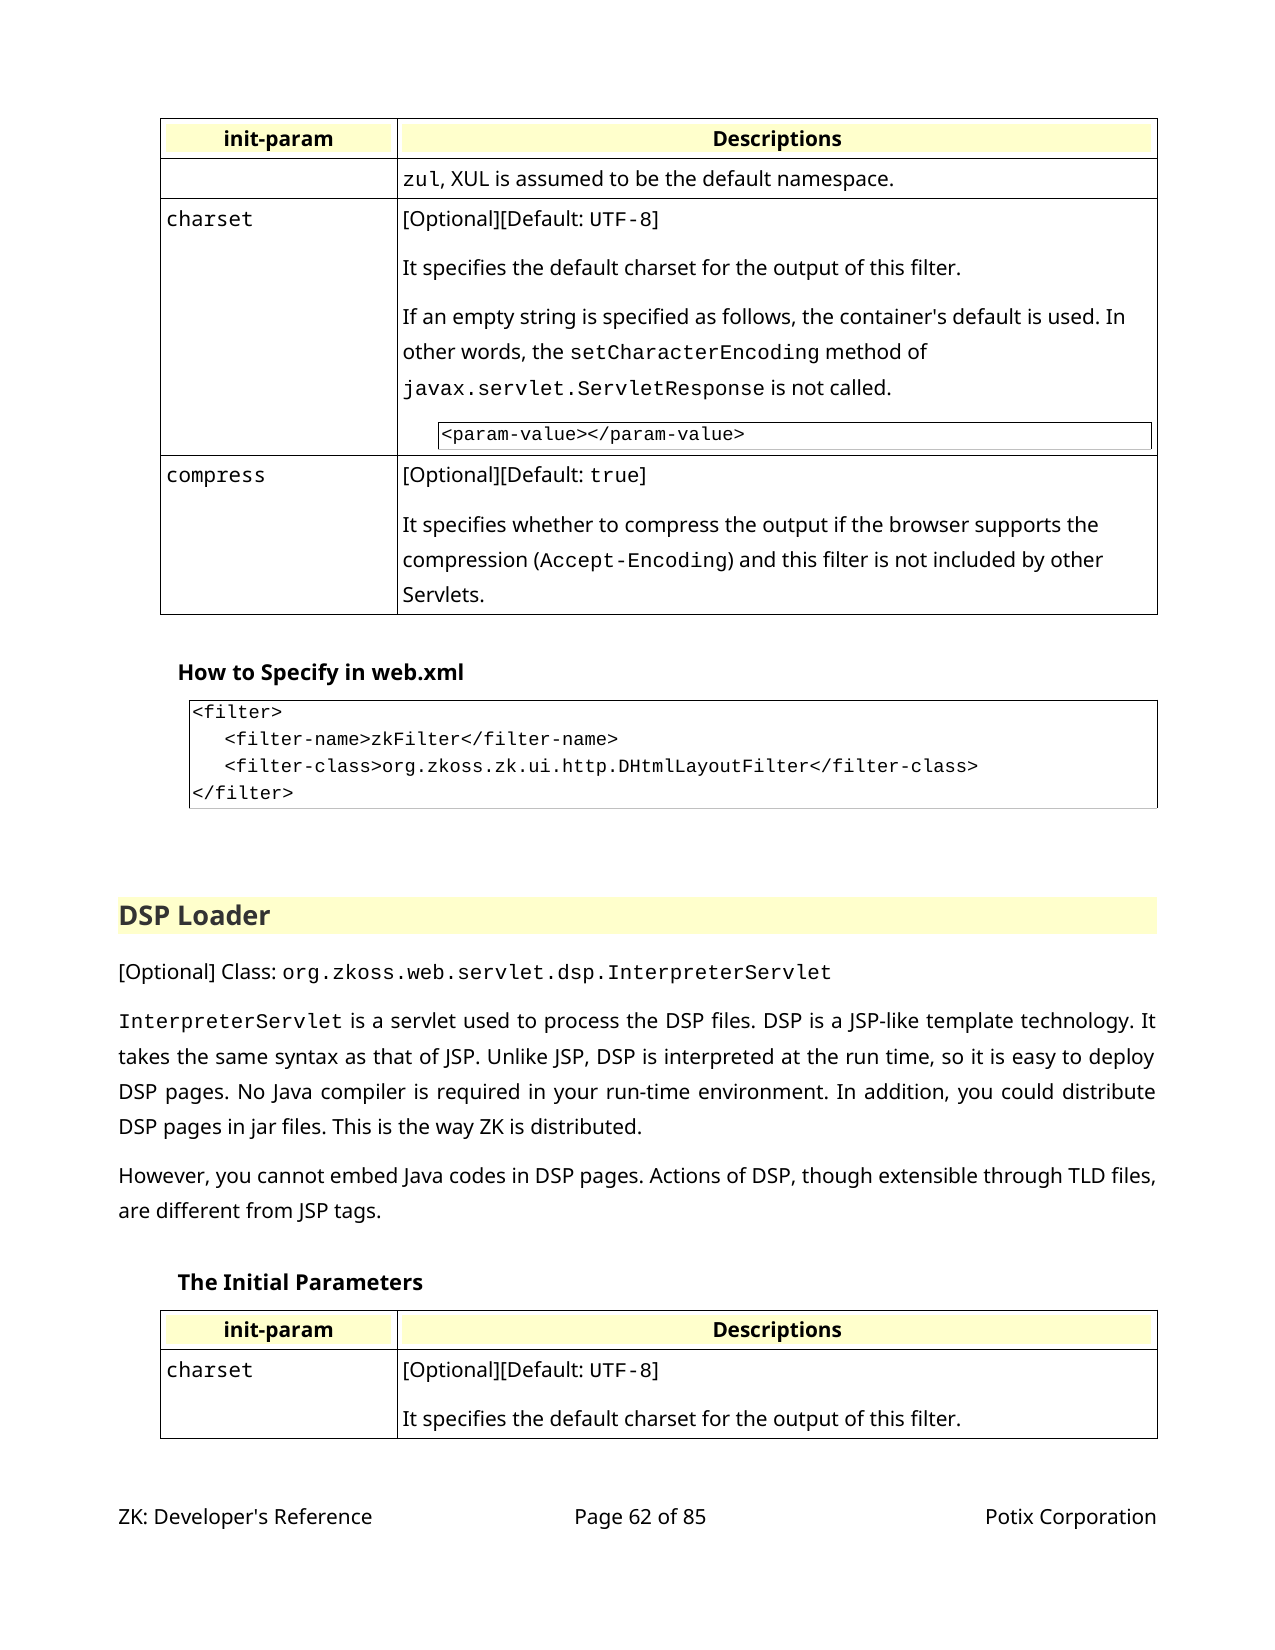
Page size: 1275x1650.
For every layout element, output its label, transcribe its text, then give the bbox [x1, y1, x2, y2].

table_cell [Optional][Default: true] It specifies whether to compress the output if the browser supports the compression (Accept-Encoding) and this filter is not included by other Servlets. [398, 456, 1157, 614]
table_cell compress [161, 456, 397, 614]
text <filter-class>org.zkoss.zk.ui.http.DHtmlLayoutFilter</filter-class> [190, 754, 1157, 778]
table_header Descriptions [398, 119, 1157, 158]
table_cell charset [161, 1350, 397, 1438]
text However, you cannot embed Java codes in DSP pages. Actions of DSP, though extensible through TLD files, are different from JSP tags. [118, 1161, 1157, 1225]
table_cell zul, XUL is assumed to be the default namespace. [398, 159, 1157, 198]
table_cell charset [161, 199, 397, 455]
table_header Descriptions [398, 1311, 1157, 1349]
table_cell [Optional][Default: UTF-8] It specifies the default charset for the output of this filter. If an empty string is specified as follows, the container's default is used. In other words, the setCharacterEncoding method of javax.servlet.ServletResponse is not called. <param-value></param-value> [398, 199, 1157, 455]
table_cell [Optional][Default: UTF-8] It specifies the default charset for the output of this filter. [398, 1350, 1157, 1438]
subtitle How to Specify in web.xml [177, 657, 1157, 687]
table_header init-param [161, 1311, 397, 1349]
table_header init-param [161, 119, 397, 158]
subtitle DSP Loader [118, 897, 1157, 934]
text </filter> [190, 781, 1157, 808]
table_cell [161, 159, 397, 198]
text <filter> [190, 701, 1157, 724]
subtitle The Initial Parameters [177, 1267, 1157, 1297]
text InterpreterServlet is a servlet used to process the DSP files. DSP is a JSP-like template technology. It takes the same syntax as that of JSP. Unlike JSP, DSP is interpreted at the run time, so it is easy to deploy DSP pages. No Java compiler is required in your run-time environment. In addition, you could distribute DSP pages in jar files. This is the way ZK is distributed. [118, 1006, 1157, 1141]
text [Optional] Class: org.zkoss.web.servlet.dsp.InterpreterServlet [118, 957, 1157, 986]
text <filter-name>zkFilter</filter-name> [190, 727, 1157, 751]
